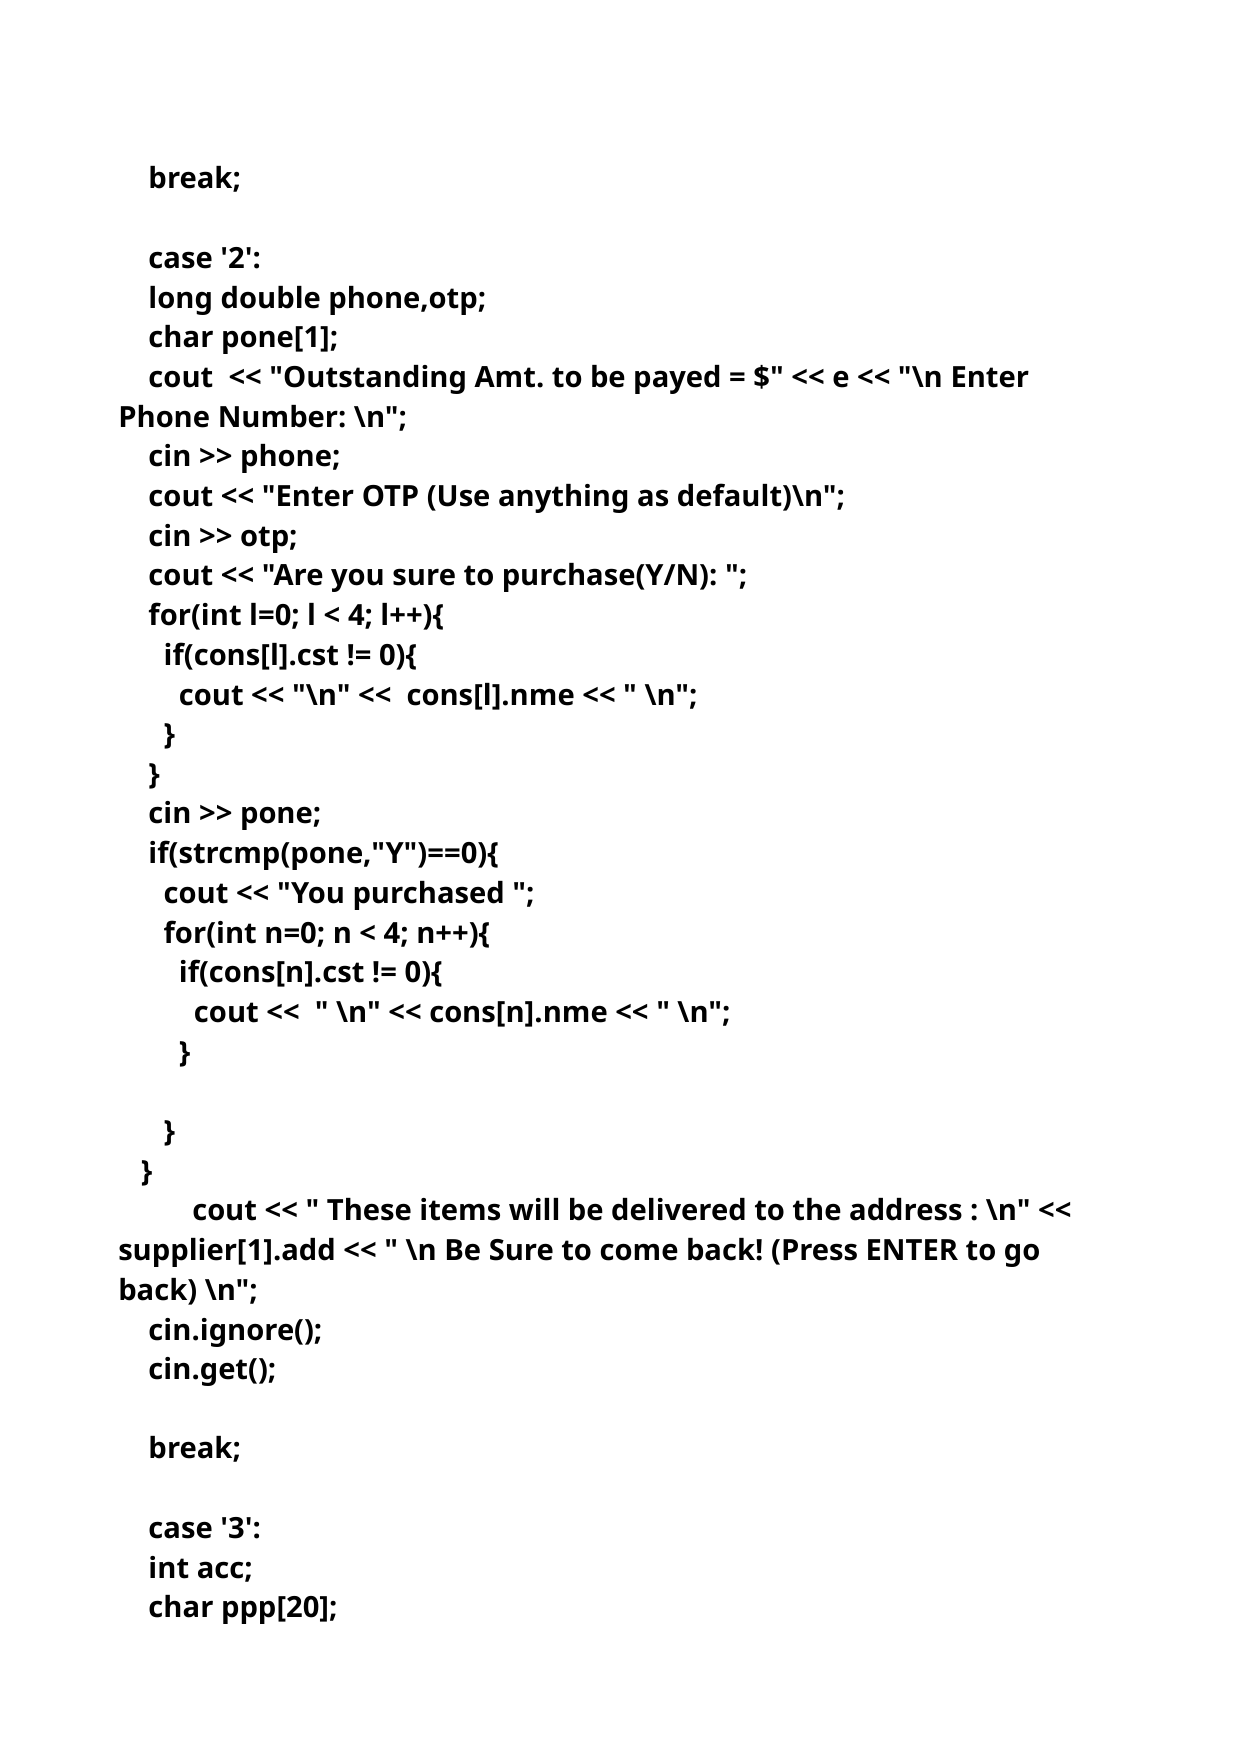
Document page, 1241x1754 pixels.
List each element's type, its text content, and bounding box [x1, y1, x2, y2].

text break; [118, 1428, 1122, 1467]
text cout << "Are you sure to purchase(Y/N): "; [118, 555, 1122, 594]
text for(int l=0; l < 4; l++){ [118, 594, 1122, 634]
text cout << "\n" << cons[l].nme << " \n"; [118, 674, 1122, 713]
text cin.ignore(); [118, 1309, 1122, 1348]
text break; [118, 158, 1122, 197]
text } [118, 1110, 1122, 1150]
text } [118, 713, 1122, 753]
text } [118, 753, 1122, 793]
text cout << " These items will be delivered to the address : \n" << supplier[1].add << " \n Be Sure to come back! (Press ENTER to go back) \n"; [118, 1190, 1122, 1309]
text char pone[1]; [118, 317, 1122, 356]
text if(strcmp(pone,"Y")==0){ [118, 832, 1122, 872]
text if(cons[l].cst != 0){ [118, 634, 1122, 674]
text int acc; [118, 1547, 1122, 1587]
text cout << " \n" << cons[n].nme << " \n"; [118, 991, 1122, 1031]
text case '3': [118, 1507, 1122, 1547]
text cin >> otp; [118, 515, 1122, 555]
text cin >> phone; [118, 436, 1122, 475]
text cout << "Outstanding Amt. to be payed = $" << e << "\n Enter Phone Number: \n"; [118, 356, 1122, 436]
text cout << "You purchased "; [118, 872, 1122, 912]
text char ppp[20]; [118, 1587, 1122, 1626]
text for(int n=0; n < 4; n++){ [118, 912, 1122, 952]
text case '2': [118, 237, 1122, 277]
text cin.get(); [118, 1348, 1122, 1388]
text } [118, 1031, 1122, 1071]
text cin >> pone; [118, 793, 1122, 832]
text } [118, 1150, 1122, 1190]
text long double phone,otp; [118, 277, 1122, 317]
text cout << "Enter OTP (Use anything as default)\n"; [118, 475, 1122, 515]
text if(cons[n].cst != 0){ [118, 952, 1122, 991]
